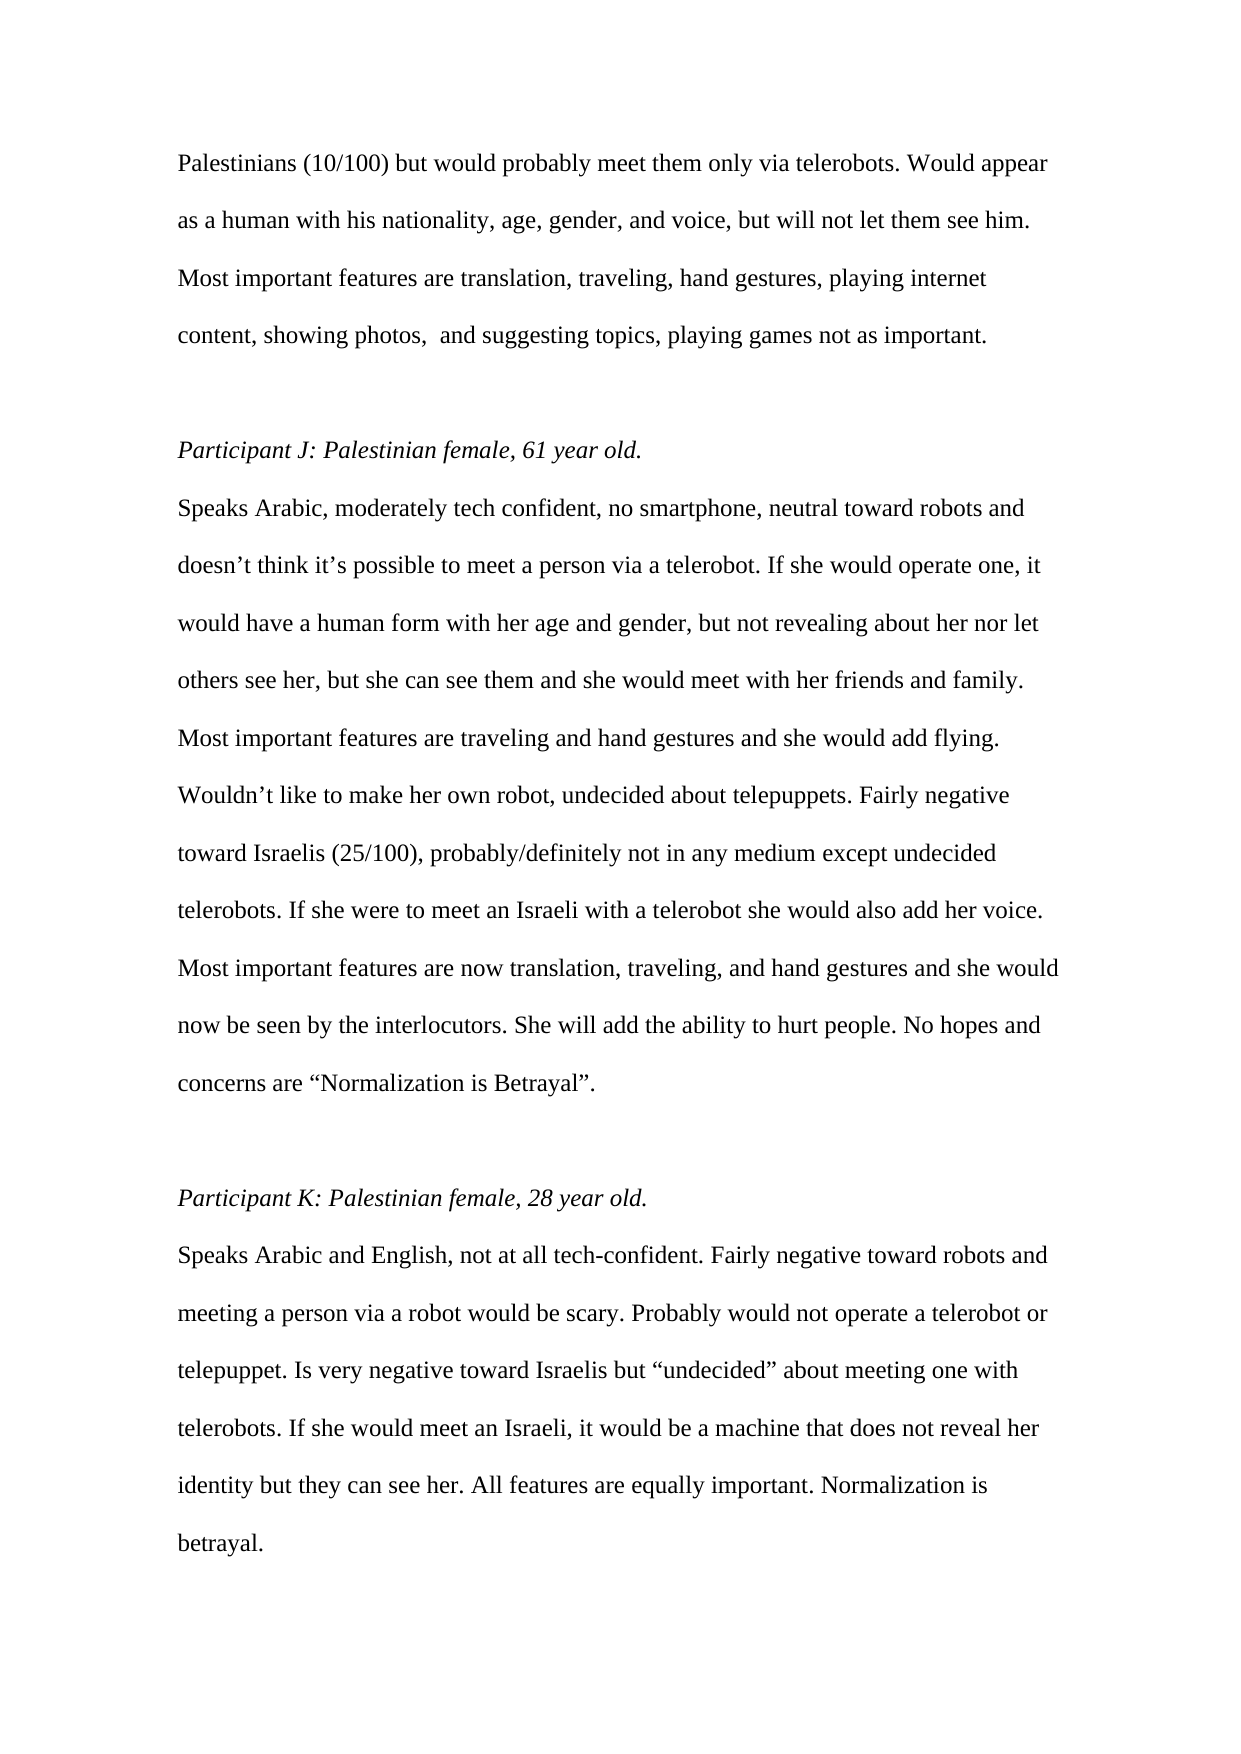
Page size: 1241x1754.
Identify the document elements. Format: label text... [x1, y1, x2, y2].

text Participant J: Palestinian female, 61 year old. [177, 435, 1063, 464]
text Speaks Arabic, moderately tech confident, no smartphone, neutral toward robots and doesn’t think it’s possible to meet a person via a telerobot. If she would operate one, it would have a human form with her age and gender, but not revealing about her nor let others see her, but she can see them and she would meet with her friends and family. Most important features are traveling and hand gestures and she would add flying. Wouldn’t like to make her own robot, undecided about telepuppets. Fairly negative toward Israelis (25/100), probably/definitely not in any medium except undecided telerobots. If she were to meet an Israeli with a telerobot she would also add her voice. Most important features are now translation, traveling, and hand gestures and she would now be seen by the interlocutors. She will add the ability to hurt people. No hopes and concerns are “Normalization is Betrayal”. [177, 493, 1063, 1096]
text Participant K: Palestinian female, 28 year old. [177, 1183, 1063, 1211]
text Speaks Arabic and English, not at all tech-confident. Fairly negative toward robots and meeting a person via a robot would be scary. Probably would not operate a telerobot or telepuppet. Is very negative toward Israelis but “undecided” about meeting one with telerobots. If she would meet an Israeli, it would be a machine that does not reveal her identity but they can see her. All features are equally important. Normalization is betrayal. [177, 1240, 1063, 1556]
text Palestinians (10/100) but would probably meet them only via telerobots. Would appear as a human with his nationality, age, gender, and voice, but will not let them see him. Most important features are translation, traveling, hand gestures, playing internet content, showing photos, and suggesting topics, playing games not as important. [177, 148, 1063, 349]
